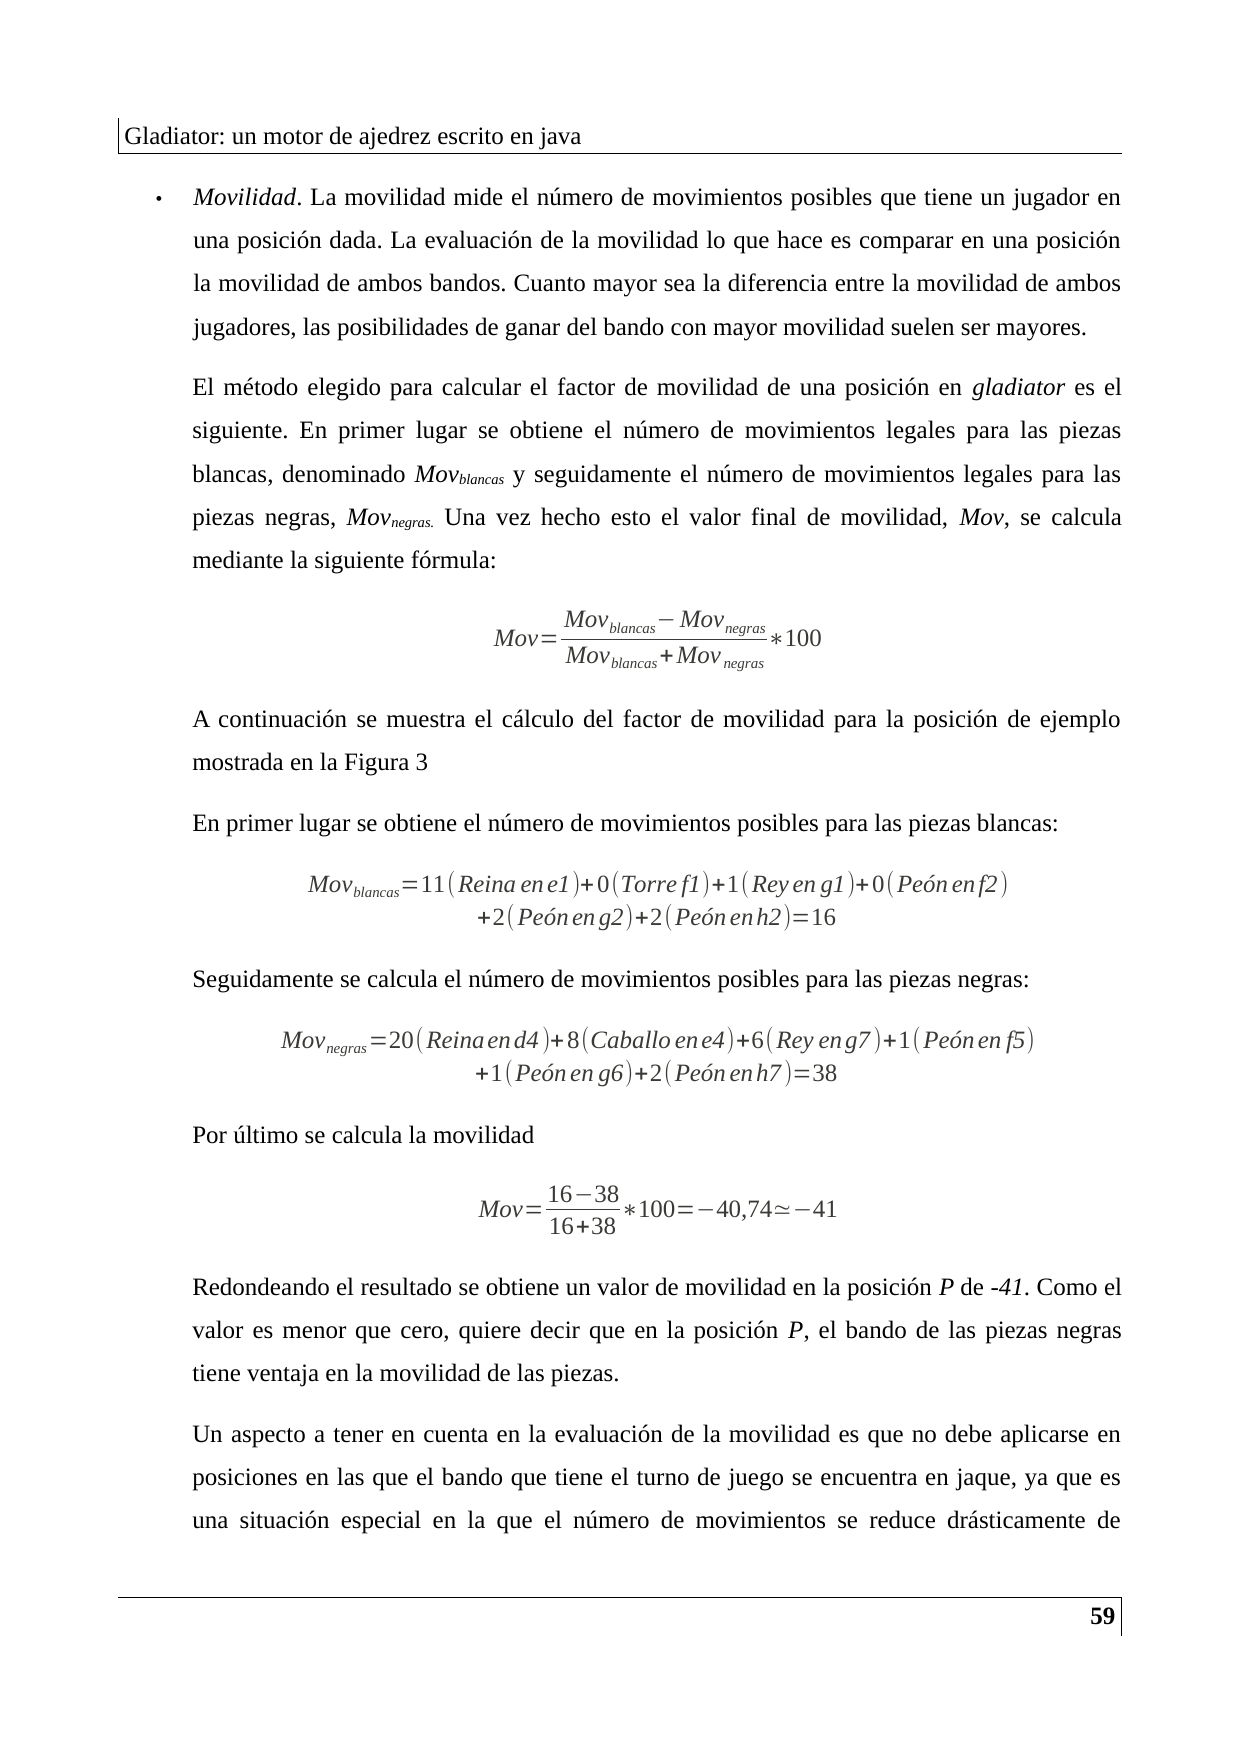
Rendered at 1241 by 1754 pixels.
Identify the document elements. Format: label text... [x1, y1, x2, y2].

text A continuación se muestra el cálculo del factor de movilidad para la posición de ejemplo mostrada en la Figura 3 [192, 704, 1122, 776]
text En primer lugar se obtiene el número de movimientos posibles para las piezas blancas: [192, 808, 1122, 837]
text Un aspecto a tener en cuenta en la evaluación de la movilidad es que no debe aplicarse en posiciones en las que el bando que tiene el turno de juego se encuentra en jaque, ya que es una situación especial en la que el número de movimientos se reduce drásticamente de [192, 1419, 1122, 1534]
text El método elegido para calcular el factor de movilidad de una posición en gladiator es el siguiente. En primer lugar se obtiene el número de movimientos legales para las piezas blancas, denominado Movblancas y seguidamente el número de movimientos legales para las piezas negras, Movnegras. Una vez hecho esto el valor final de movilidad, Mov, se calcula mediante la siguiente fórmula: [192, 372, 1122, 574]
text Por último se calcula la movilidad [192, 1120, 1122, 1149]
list Movilidad. La movilidad mide el número de movimientos posibles que tiene un jugador en una posición dada. La evaluación de la movilidad lo que hace es comparar en una posición la movilidad de ambos bandos. Cuanto mayor sea la diferencia entre la movilidad de ambos jugadores, las posibilidades de ganar del bando con mayor movilidad suelen ser mayores. [156, 182, 1122, 340]
text Seguidamente se calcula el número de movimientos posibles para las piezas negras: [192, 964, 1122, 993]
text Redondeando el resultado se obtiene un valor de movilidad en la posición P de -41. Como el valor es menor que cero, quiere decir que en la posición P, el bando de las piezas negras tiene ventaja en la movilidad de las piezas. [192, 1272, 1122, 1387]
